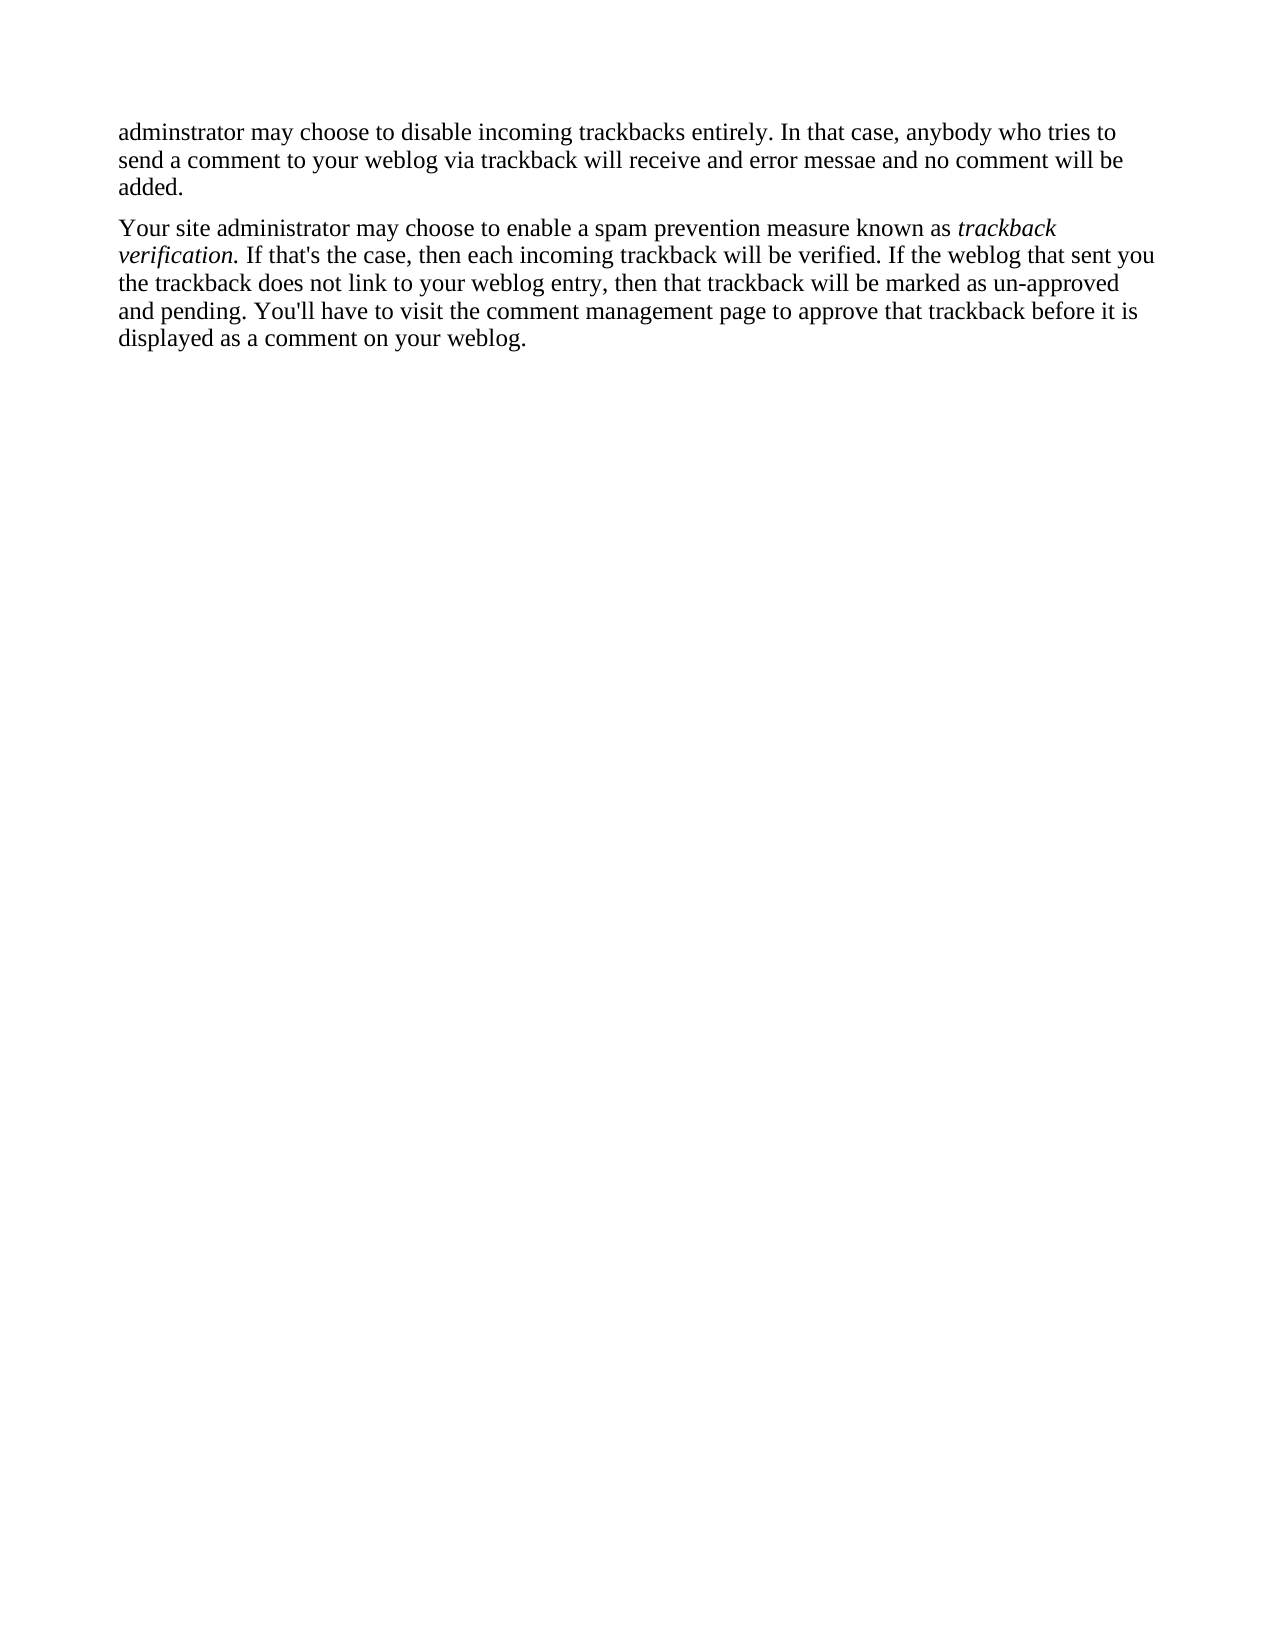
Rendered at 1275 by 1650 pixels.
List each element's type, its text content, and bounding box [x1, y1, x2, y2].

text Your site administrator may choose to enable a spam prevention measure known as trackback verification. If that's the case, then each incoming trackback will be verified. If the weblog that sent you the trackback does not link to your weblog entry, then that trackback will be marked as un-approved and pending. You'll have to visit the comment management page to approve that trackback before it is displayed as a comment on your weblog. [118, 214, 1157, 352]
text adminstrator may choose to disable incoming trackbacks entirely. In that case, anybody who tries to send a comment to your weblog via trackback will receive and error messae and no comment will be added. [118, 118, 1157, 201]
